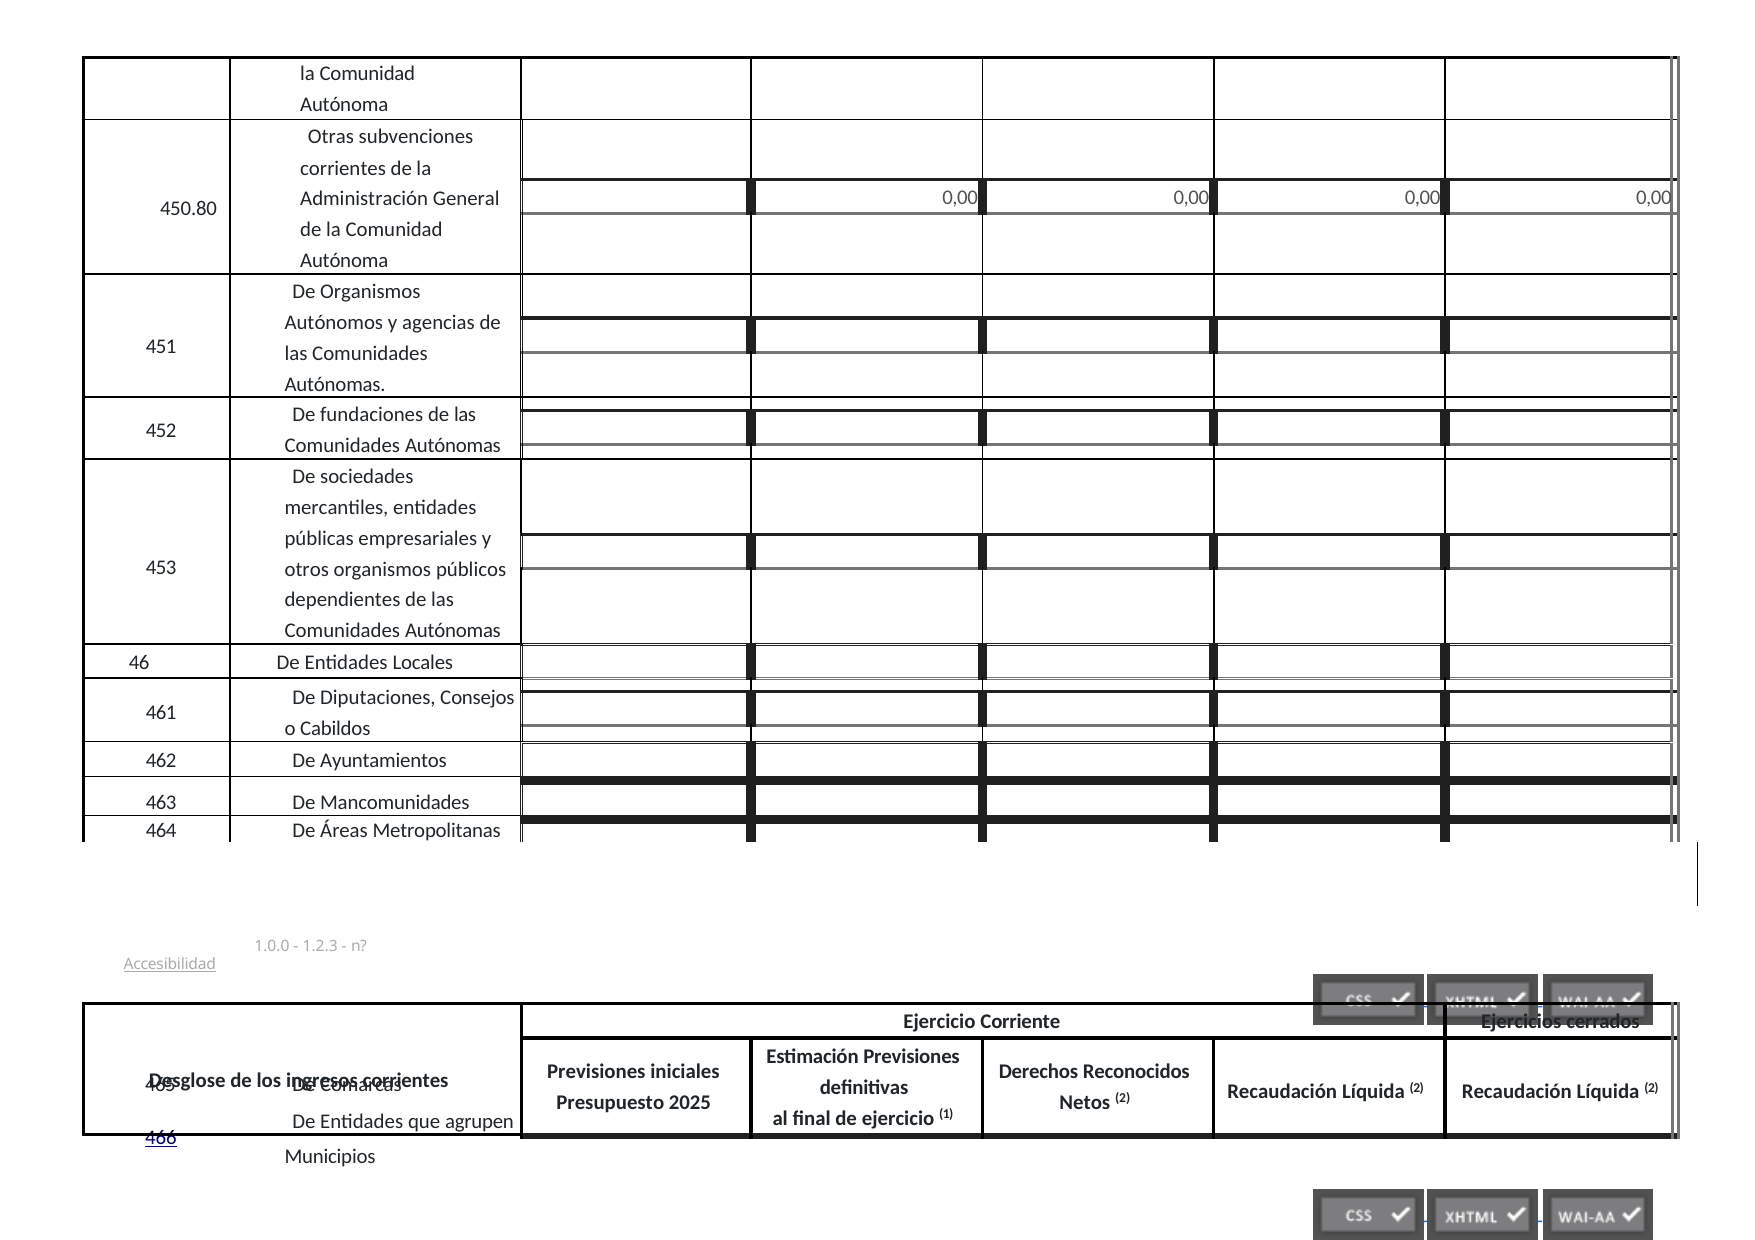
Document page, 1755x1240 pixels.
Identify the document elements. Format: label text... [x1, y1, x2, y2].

table_cell [1446, 120, 1670, 178]
table_cell 453 [85, 460, 229, 643]
table_cell [523, 354, 750, 396]
table_cell [523, 398, 750, 408]
table_cell [523, 181, 746, 212]
table_cell [85, 816, 229, 827]
table_cell [983, 398, 1213, 408]
table_cell De Ayuntamientos [231, 742, 520, 776]
table_cell [1450, 412, 1670, 443]
table_header [60, 56, 82, 827]
table_cell [522, 59, 750, 119]
table_cell [1218, 536, 1440, 567]
table_cell [1215, 275, 1444, 316]
table_cell [1450, 536, 1670, 567]
table_cell [752, 398, 982, 408]
table_cell 464 [85, 827, 229, 841]
table_cell De sociedades mercantiles, entidades públicas empresariales y otros organismos públicos dependientes de las Comunidades Autónomas [231, 460, 520, 643]
table_cell [1446, 446, 1670, 458]
table_cell [1218, 827, 1440, 841]
table_cell [756, 536, 978, 567]
table_cell 461 [85, 679, 229, 741]
table_cell 462 [85, 742, 229, 776]
table_cell [1215, 570, 1444, 643]
table_cell [1450, 646, 1670, 677]
table_cell 463 [85, 777, 229, 815]
table_cell De Mancomunidades [231, 777, 520, 815]
table_cell [1446, 727, 1670, 741]
table_cell [1680, 827, 1697, 841]
table_cell [756, 785, 978, 815]
table_cell [752, 120, 982, 178]
table_cell Derechos Reconocidos Netos (2) [984, 1040, 1212, 1133]
table_cell [1218, 744, 1440, 776]
table_cell [1215, 354, 1444, 396]
table_cell [1215, 215, 1444, 273]
table_cell [523, 275, 750, 316]
table_cell [1450, 785, 1670, 815]
table_cell 452 [85, 398, 229, 458]
table_cell 0,00 [1218, 181, 1440, 212]
table_cell [1218, 320, 1440, 351]
table_cell [987, 693, 1209, 724]
table_cell [1218, 693, 1440, 724]
table_cell [523, 536, 746, 567]
table_cell [1215, 398, 1444, 408]
table_cell 450.80 [85, 120, 229, 273]
table_header [1680, 56, 1697, 827]
table_cell [756, 320, 978, 351]
table_cell [756, 412, 978, 443]
table_cell [752, 215, 982, 273]
table_cell [1215, 59, 1444, 119]
table_cell 46 [85, 645, 229, 677]
table_cell [1446, 215, 1670, 273]
table_cell [983, 570, 1213, 643]
table_cell [522, 460, 750, 533]
table_cell [1450, 693, 1670, 724]
table_cell [1450, 744, 1670, 776]
table_cell [523, 412, 746, 443]
table_cell Recaudación Líquida (2) [1215, 1040, 1443, 1133]
text 465 De Comarcas [145, 1075, 402, 1096]
table_cell [756, 827, 978, 841]
table_cell [752, 460, 982, 533]
table_cell [523, 727, 750, 741]
table_cell [983, 215, 1213, 273]
table_cell [522, 570, 750, 643]
table_cell [523, 744, 746, 776]
table_cell [1215, 120, 1444, 178]
table_cell [987, 646, 1209, 677]
table_cell [983, 446, 1213, 458]
table_cell [523, 446, 750, 458]
table_cell [752, 680, 982, 689]
table_cell [983, 680, 1213, 689]
table_cell [1215, 680, 1444, 689]
table_cell [1446, 275, 1670, 316]
table_cell [1450, 320, 1670, 351]
table_cell [983, 354, 1213, 396]
table_header Desglose de los ingresos corrientes [85, 1005, 520, 1133]
table_cell [231, 816, 520, 827]
table_cell [523, 680, 750, 689]
table_cell [752, 354, 982, 396]
table_cell Otras subvenciones corrientes de la Administración General de la Comunidad Autónoma [231, 120, 520, 273]
table_cell [1446, 570, 1670, 643]
table_cell [1218, 412, 1440, 443]
table_cell [987, 412, 1209, 443]
table_cell [523, 646, 746, 677]
table_cell De Diputaciones, Consejos o Cabildos [231, 679, 520, 741]
table_cell [987, 320, 1209, 351]
table_header Ejercicios cerrados [1447, 1005, 1671, 1036]
table_header [60, 1002, 82, 1133]
table_cell la Comunidad Autónoma [231, 59, 520, 119]
table_cell [1215, 727, 1444, 741]
table_cell Previsiones iniciales Presupuesto 2025 [523, 1040, 749, 1133]
table_cell [987, 785, 1209, 815]
table_cell [1446, 460, 1670, 533]
table_cell [523, 215, 750, 273]
table_cell [523, 320, 746, 351]
table_cell [756, 693, 978, 724]
table_cell [523, 693, 746, 724]
table_cell [983, 460, 1213, 533]
table_cell [1215, 460, 1444, 533]
table_cell 0,00 [1450, 181, 1670, 212]
table_cell De Organismos Autónomos y agencias de las Comunidades Autónomas. [231, 275, 520, 396]
text Municipios [284, 1148, 515, 1168]
table_cell [85, 59, 229, 119]
table_cell De Áreas Metropolitanas [231, 827, 520, 841]
table_cell De fundaciones de las Comunidades Autónomas [231, 398, 520, 458]
table_cell [1218, 785, 1440, 815]
text 466 [145, 1136, 515, 1148]
table_cell [983, 275, 1213, 316]
table_cell [1215, 446, 1444, 458]
table_cell [60, 827, 82, 842]
table_cell [983, 59, 1213, 119]
table_cell [1450, 827, 1670, 841]
table_header Ejercicio Corriente [523, 1005, 1443, 1036]
table_cell [752, 59, 982, 119]
table_cell [983, 120, 1213, 178]
table_cell 0,00 [987, 181, 1209, 212]
table_cell [523, 785, 746, 815]
table_cell [1446, 59, 1670, 119]
table_cell De Entidades Locales [231, 645, 520, 677]
table_cell [1446, 354, 1670, 396]
table_cell [987, 744, 1209, 776]
table_cell 0,00 [756, 181, 978, 212]
table_cell [756, 646, 978, 677]
table_cell [756, 744, 978, 776]
table_cell 451 [85, 275, 229, 396]
table_cell [523, 120, 750, 178]
table_cell Estimación Previsiones definitivas al final de ejercicio (1) [753, 1040, 981, 1133]
table_cell [983, 727, 1213, 741]
table_cell [987, 536, 1209, 567]
table_header [1680, 1002, 1697, 1133]
table_cell [752, 446, 982, 458]
table_cell [987, 827, 1209, 841]
table_cell [752, 275, 982, 316]
table_cell [752, 727, 982, 741]
table_cell [1446, 398, 1670, 408]
table_cell [1218, 646, 1440, 677]
table_cell Recaudación Líquida (2) [1447, 1040, 1671, 1133]
table_cell [1446, 680, 1670, 689]
table_cell [523, 827, 746, 841]
text De Entidades que agrupen [292, 1116, 515, 1132]
table_cell [752, 570, 982, 643]
